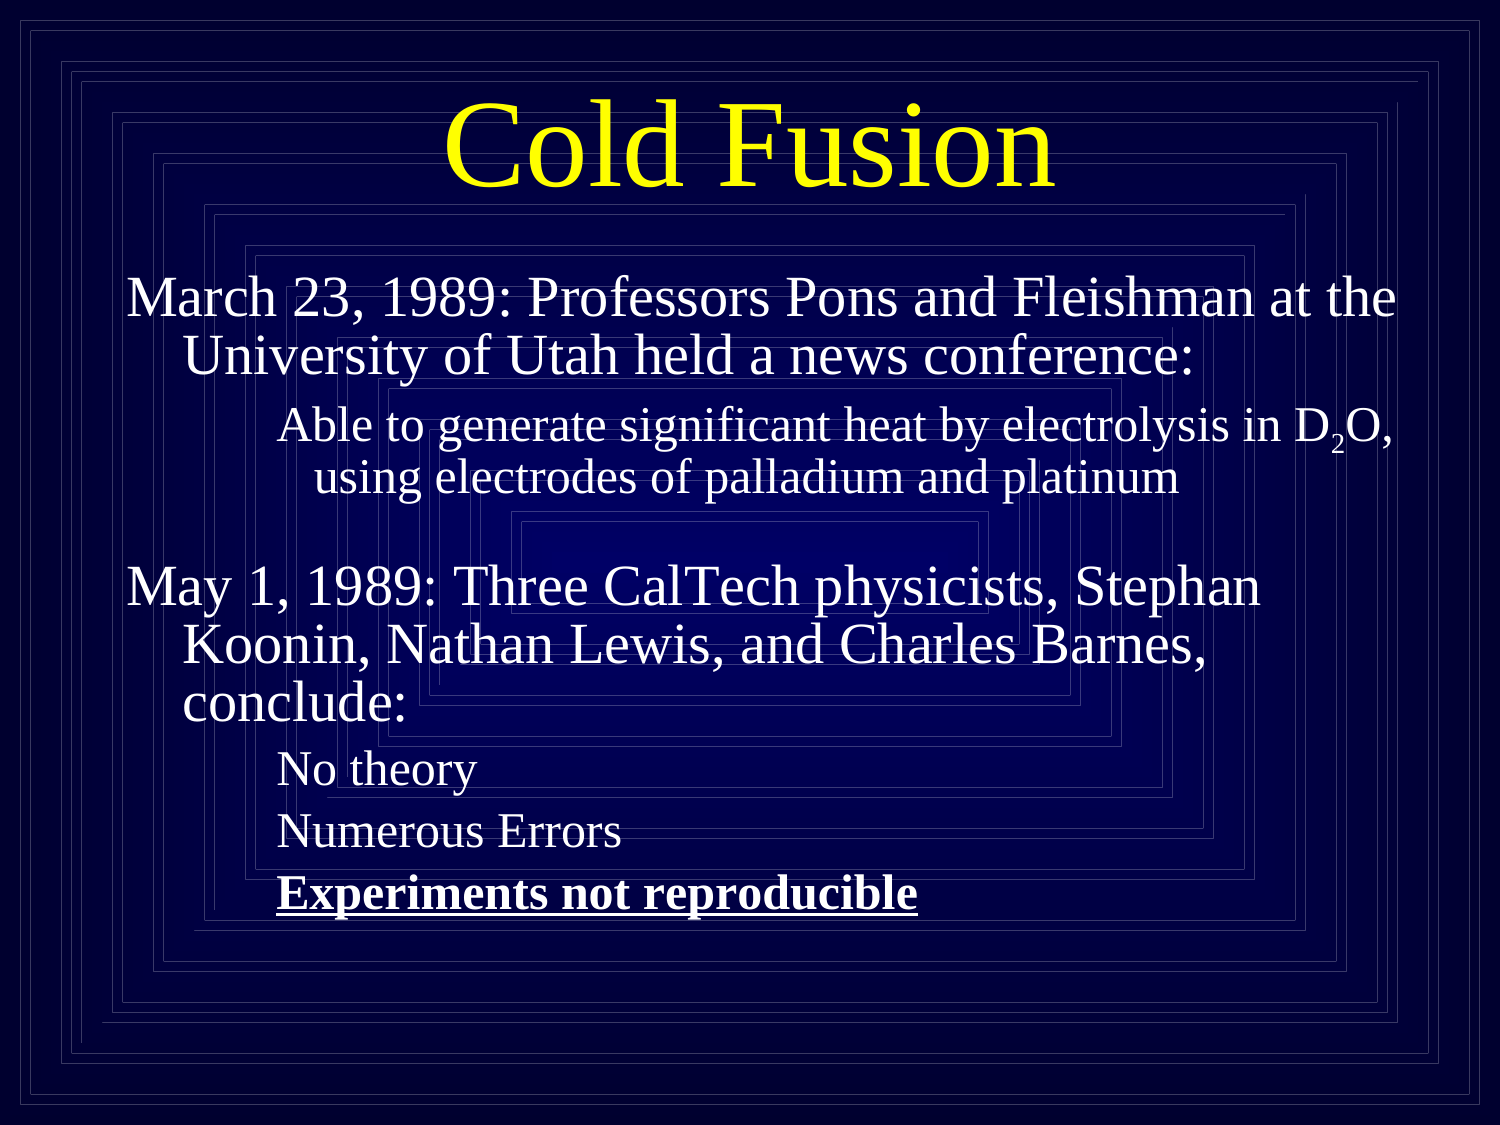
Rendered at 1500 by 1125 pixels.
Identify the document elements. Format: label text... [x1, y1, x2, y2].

title Cold Fusion [112, 61, 1388, 227]
list March 23, 1989: Professors Pons and Fleishman at the University of Utah held a news conference: Able to generate significant heat by electrolysis in D2O, using electrodes of palladium and platinum May 1, 1989: Three CalTech physicists, Stephan Koonin, Nathan Lewis, and Charles Barnes, conclude: No theory Numerous Errors Experiments not reproducible [111, 262, 1450, 1094]
